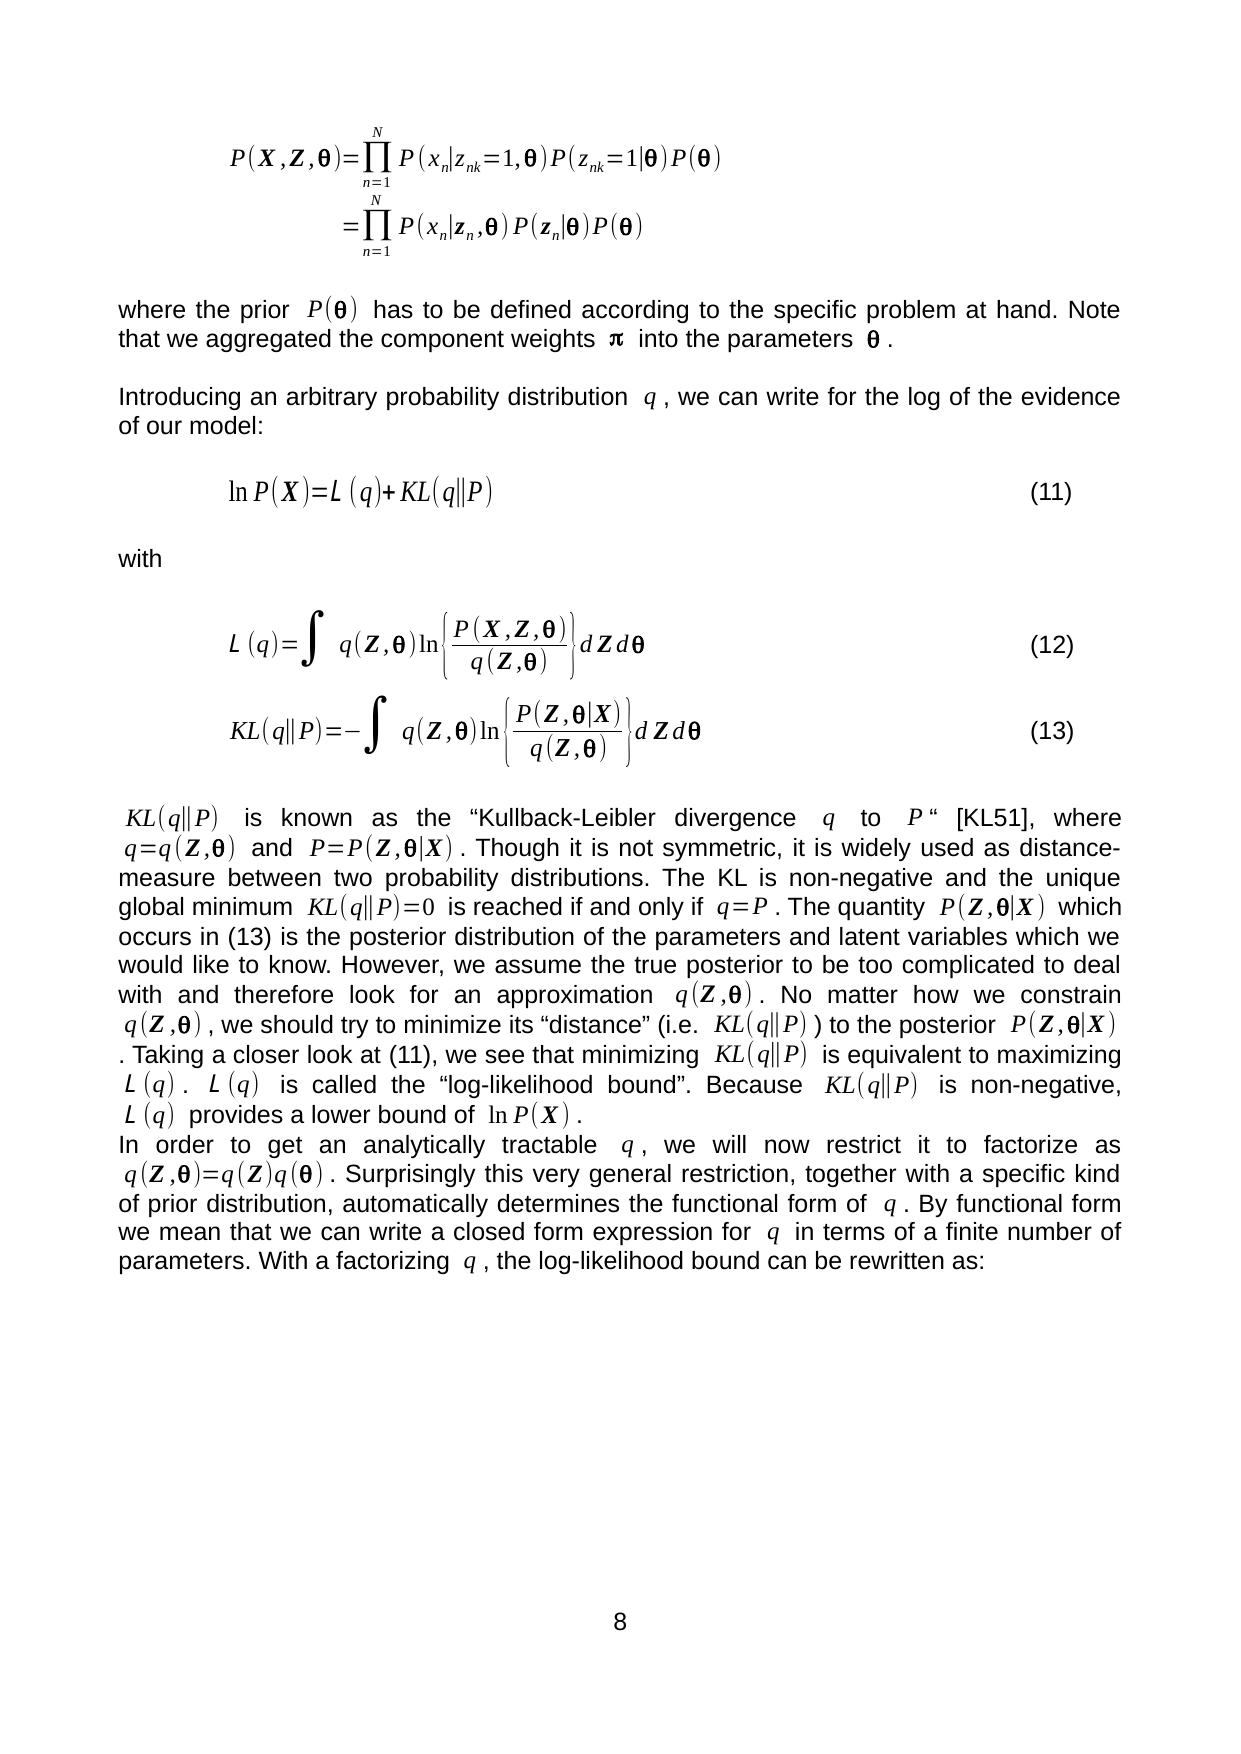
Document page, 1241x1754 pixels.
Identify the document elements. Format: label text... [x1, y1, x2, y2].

text In order to get an analytically tractable , we will now restrict it to factorize as . Surprisingly this very general restriction, together with a specific kind of prior distribution, automatically determines the functional form of . By functional form we mean that we can write a closed form expression for in terms of a finite number of parameters. With a factorizing , the log-likelihood bound can be rewritten as: [118, 1130, 1122, 1275]
table_header [118, 602, 217, 687]
table_cell [118, 687, 217, 774]
text Introducing an arbitrary probability distribution , we can write for the log of the evidence of our model: [118, 382, 1122, 439]
table_header [1024, 118, 1123, 266]
text is known as the “Kullback-Leibler divergence to “ [KL51], where and . Though it is not symmetric, it is widely used as distance-measure between two probability distributions. The KL is non-negative and the unique global minimum is reached if and only if . The quantity which occurs in (13) is the posterior distribution of the parameters and latent variables which we would like to know. However, we assume the true posterior to be too complicated to deal with and therefore look for an approximation . No matter how we constrain , we should try to minimize its “distance” (i.e. ) to the posterior . Taking a closer look at (11), we see that minimizing is equivalent to maximizing . is called the “log-likelihood bound”. Because is non-negative, provides a lower bound of . [118, 803, 1122, 1130]
table_header (12) [1024, 602, 1123, 687]
table_cell (13) [1024, 687, 1123, 774]
table_header [118, 468, 217, 516]
table_header [217, 468, 1024, 516]
table_header [217, 118, 1024, 266]
text with [118, 544, 1122, 573]
table_cell [217, 687, 1024, 774]
table_header [118, 118, 217, 266]
table_header [217, 602, 1024, 687]
table_header (11) [1024, 468, 1123, 516]
text where the prior has to be defined according to the specific problem at hand. Note that we aggregated the component weights into the parameters . [118, 294, 1122, 353]
